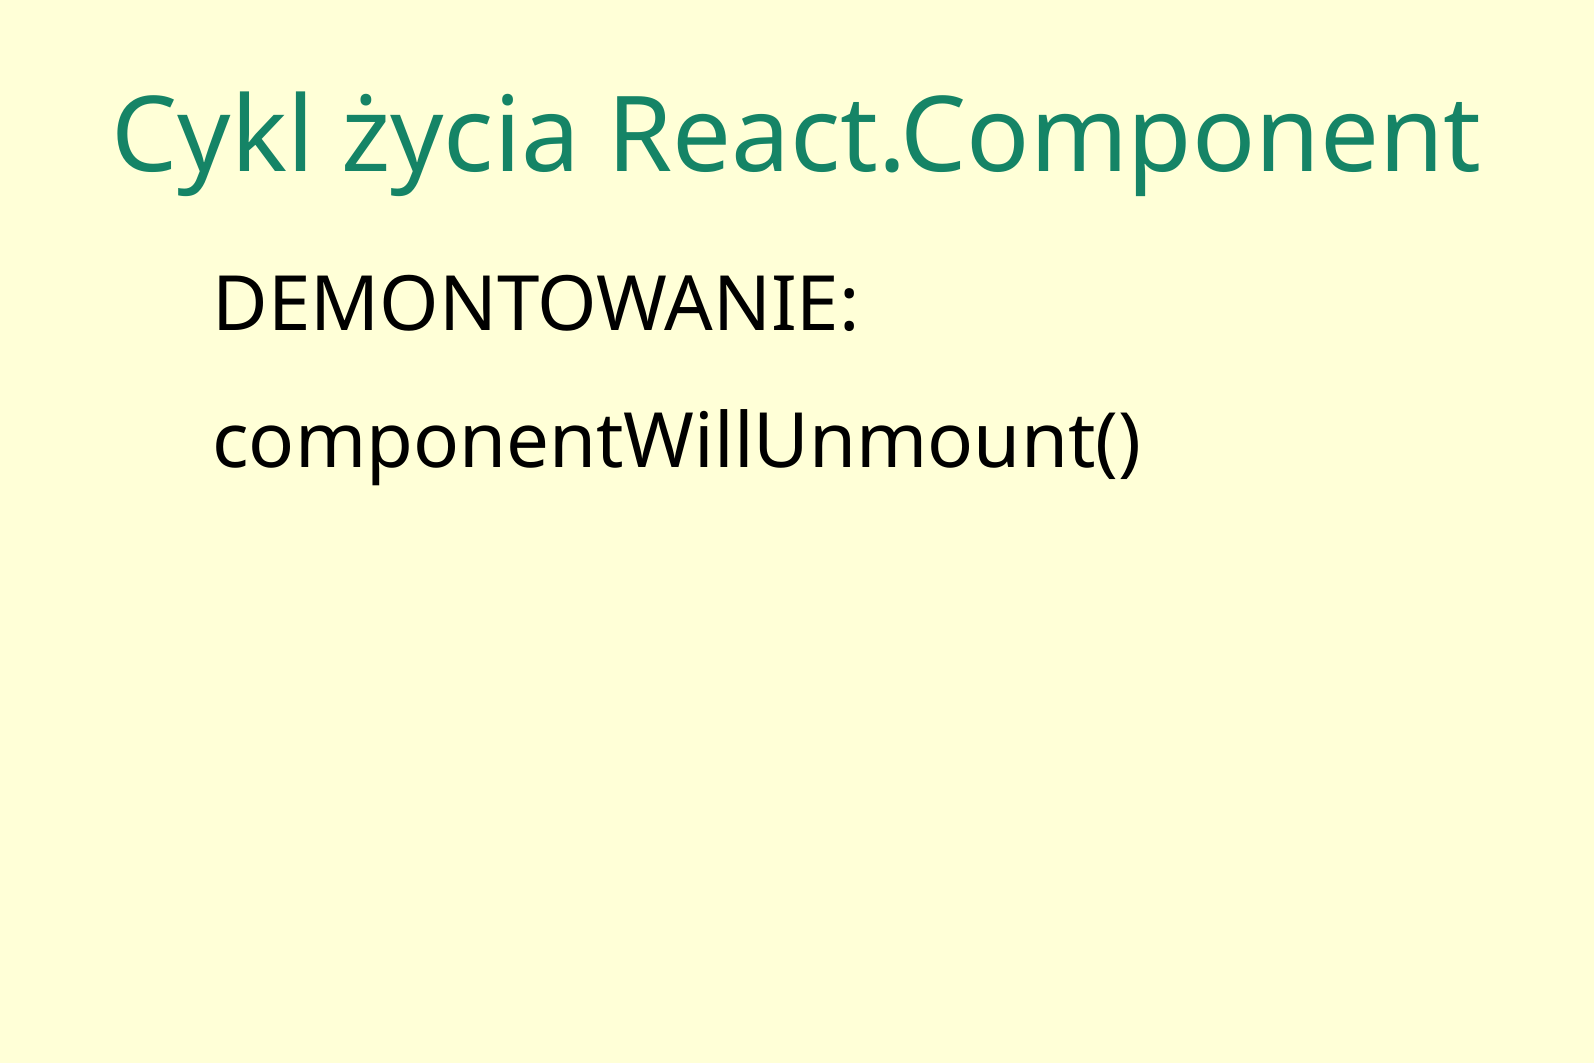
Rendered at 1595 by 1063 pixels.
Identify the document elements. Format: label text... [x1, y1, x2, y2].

list DEMONTOWANIE: componentWillUnmount() [212, 248, 1516, 866]
title Cykl życia React.Component [79, 42, 1515, 220]
